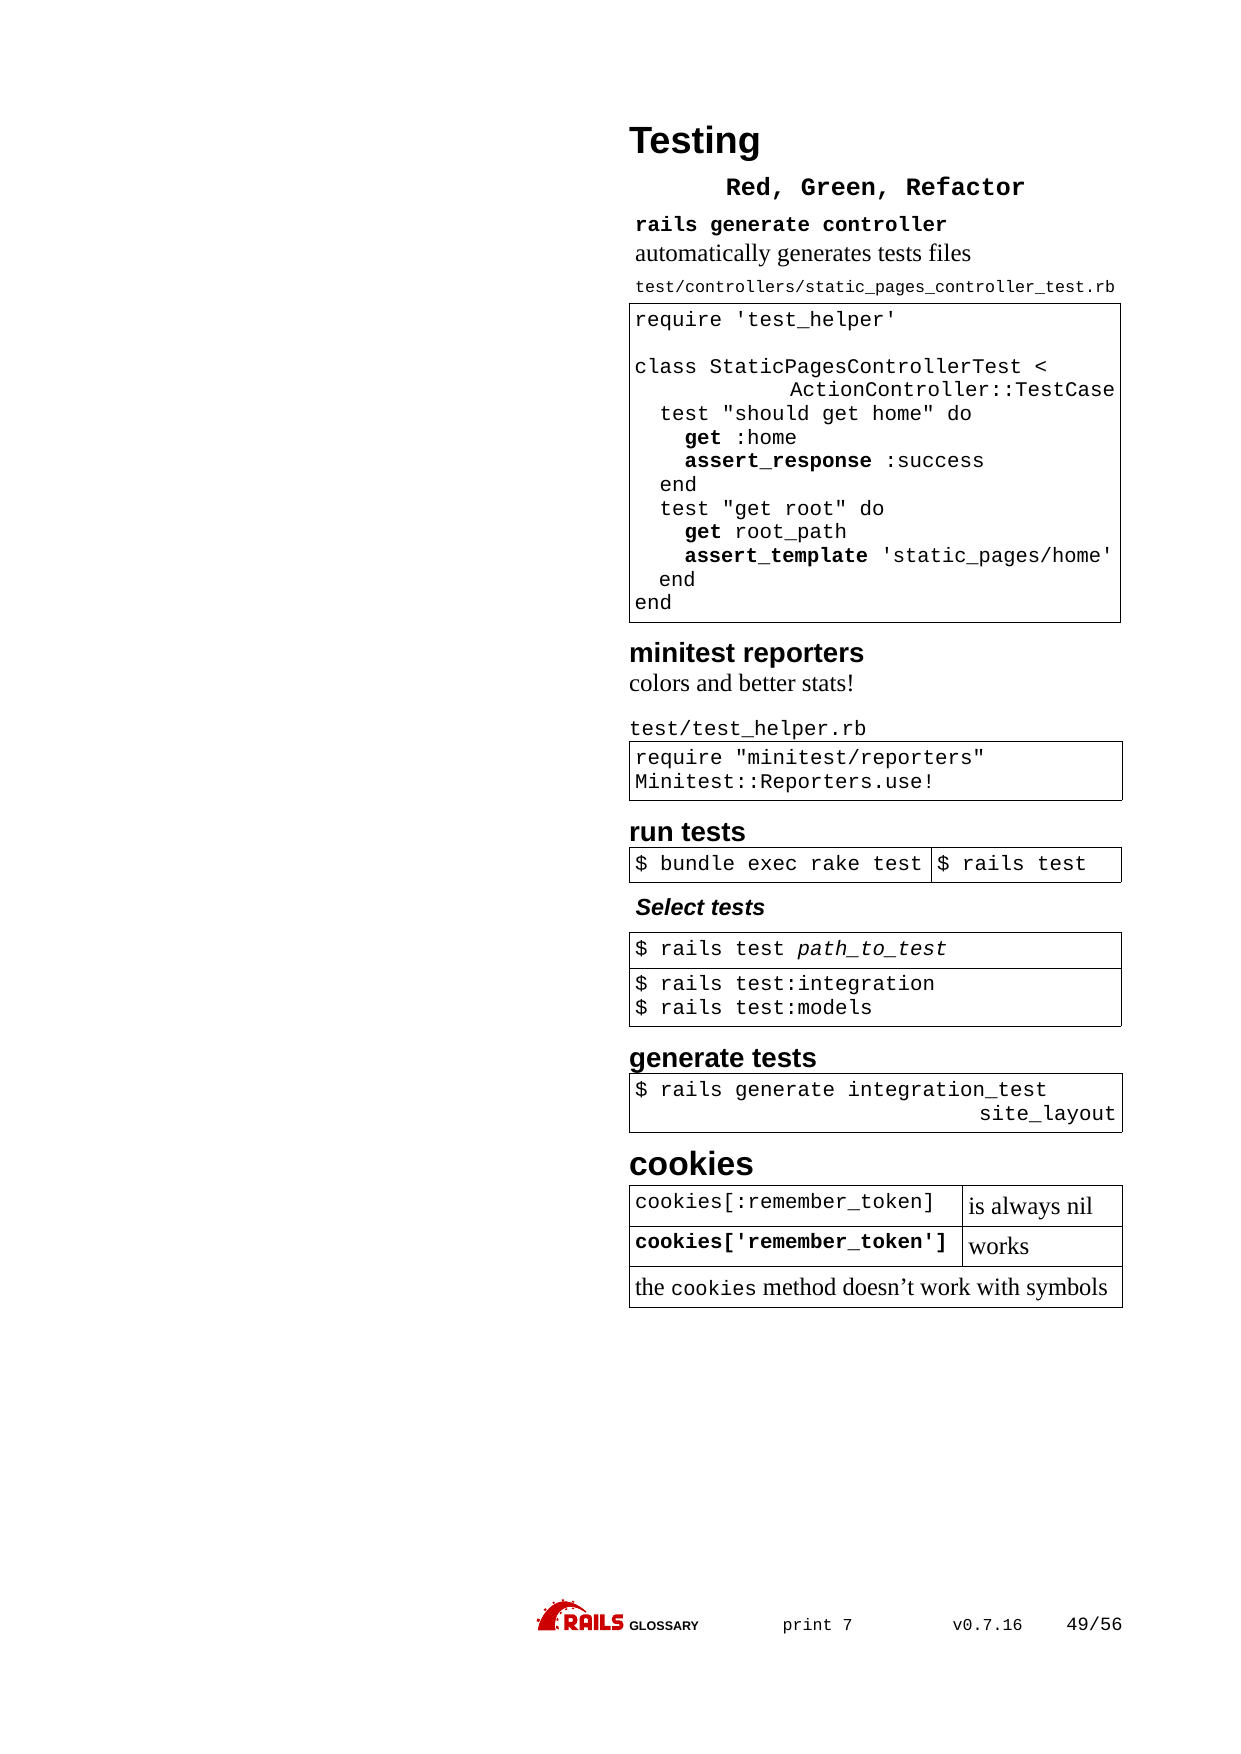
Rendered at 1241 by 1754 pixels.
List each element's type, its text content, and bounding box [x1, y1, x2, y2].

table_cell Select tests [629, 883, 1121, 932]
table_cell $ rails test:integration $ rails test:models [630, 969, 1121, 1026]
table_cell works [963, 1227, 1122, 1266]
table_header $ rails generate integration_test site_layout [630, 1074, 1122, 1132]
table_cell test/controllers/static_pages_controller_test.rb [629, 273, 1122, 303]
text test/test_helper.rb [629, 717, 1122, 741]
table_header is always nil [963, 1186, 1122, 1226]
subtitle Testing [629, 118, 1122, 162]
subtitle cookies [629, 1144, 1122, 1182]
table_header rails generate controller automatically generates tests files [629, 203, 992, 272]
table_header cookies[:remember_token] [630, 1186, 962, 1226]
table_header require "minitest/reporters" Minitest::Reporters.use! [630, 742, 1122, 800]
table_cell the cookies method doesn’t work with symbols [630, 1267, 1122, 1307]
text Red, Green, Refactor [629, 174, 1122, 203]
table_cell $ rails test path_to_test [630, 933, 1121, 967]
subtitle minitest reporters [629, 637, 1122, 668]
text colors and better stats! [629, 668, 1122, 697]
table_header require 'test_helper' class StaticPagesControllerTest < ActionController::TestCase test "should get home" do get :home assert_response :success end test "get root" do get root_path assert_template 'static_pages/home' end end [630, 304, 1120, 622]
table_header $ rails test [932, 848, 1121, 882]
table_header $ bundle exec rake test [630, 848, 931, 882]
subtitle generate tests [629, 1041, 1122, 1073]
subtitle run tests [629, 815, 1122, 847]
table_cell cookies['remember_token'] [630, 1227, 962, 1266]
table_header [992, 203, 1122, 272]
